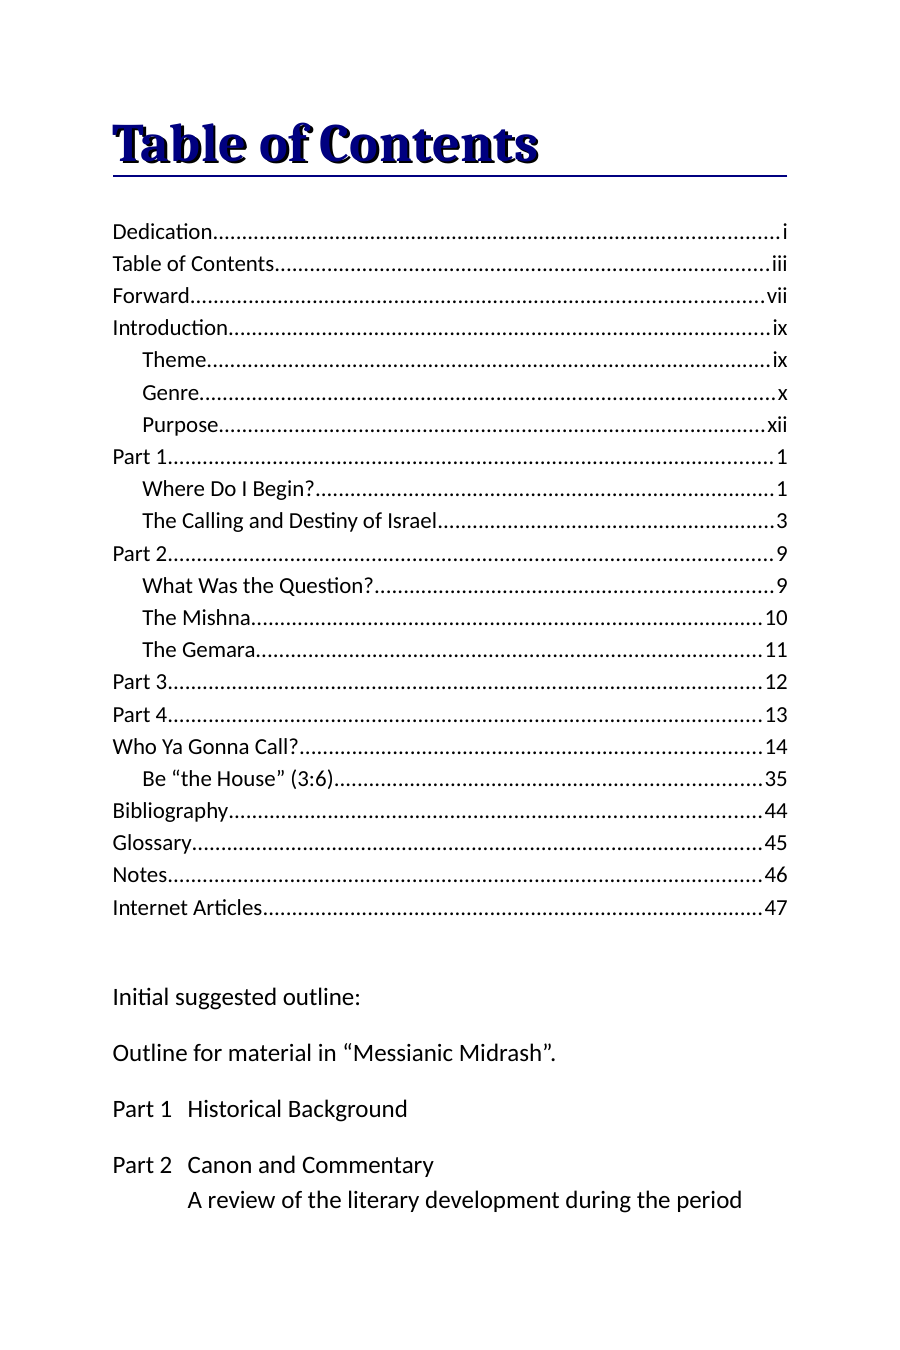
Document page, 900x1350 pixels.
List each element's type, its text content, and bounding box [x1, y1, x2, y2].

text Forward vii [112, 281, 787, 309]
text Dedication i [112, 217, 787, 245]
text Internet Articles 47 [112, 893, 787, 921]
text Part 2 Canon and Commentary A review of the literary development during the period [112, 1149, 787, 1215]
text Part 1 Historical Background [112, 1093, 787, 1124]
text Part 3 12 [112, 667, 787, 696]
text Be “the House” (3:6) 35 [142, 764, 787, 792]
text Notes 46 [112, 861, 787, 889]
text Part 2 9 [112, 539, 787, 567]
text Part 4 13 [112, 700, 787, 728]
text Where Do I Begin? 1 [142, 474, 787, 502]
text Bibliography 44 [112, 796, 787, 824]
text Genre x [142, 378, 787, 406]
text Theme ix [142, 346, 787, 374]
text Initial suggested outline: [112, 981, 787, 1012]
text The Mishna 10 [142, 603, 787, 631]
text Table of Contents iii [112, 249, 787, 277]
text Who Ya Gonna Call? 14 [112, 732, 787, 760]
text Part 1 1 [112, 442, 787, 470]
text The Calling and Destiny of Israel 3 [142, 507, 787, 534]
title Table of Contents [112, 112, 787, 177]
text Glossary 45 [112, 828, 787, 856]
text What Was the Question? 9 [142, 571, 787, 599]
text Purpose xii [142, 410, 787, 438]
text Introduction ix [112, 313, 787, 341]
text The Gemara 11 [142, 635, 787, 663]
text Outline for material in “Messianic Midrash”. [112, 1037, 787, 1068]
